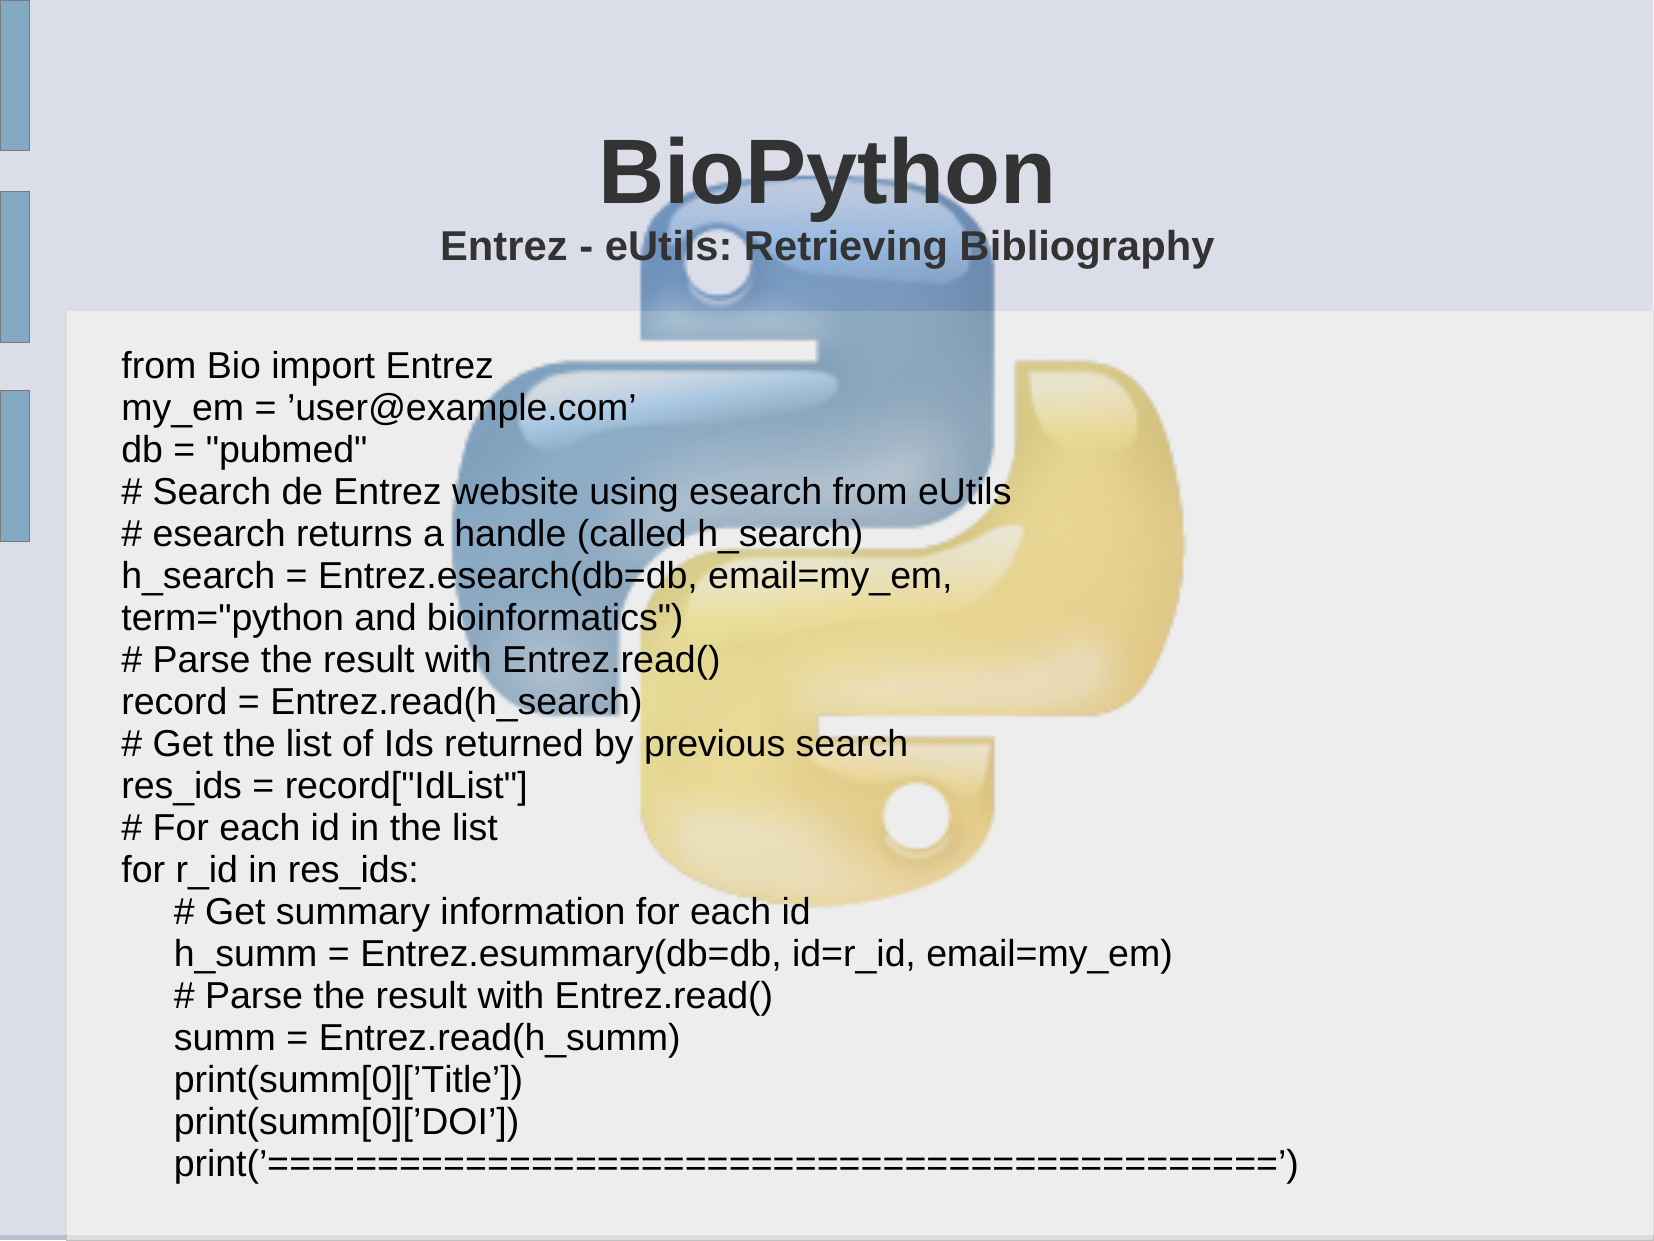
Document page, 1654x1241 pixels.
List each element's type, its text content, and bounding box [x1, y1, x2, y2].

list from Bio import Entrez my_em = ’user@example.com’ db = "pubmed" # Search de Entrez website using esearch from eUtils # esearch returns a handle (called h_search) h_search = Entrez.esearch(db=db, email=my_em, term="python and bioinformatics") # Parse the result with Entrez.read() record = Entrez.read(h_search) # Get the list of Ids returned by previous search res_ids = record["IdList"] # For each id in the list for r_id in res_ids: # Get summary information for each id h_summ = Entrez.esummary(db=db, id=r_id, email=my_em) # Parse the result with Entrez.read() summ = Entrez.read(h_summ) print(summ[0][’Title’]) print(summ[0][’DOI’]) print(’==============================================’) [121, 344, 1654, 1227]
picture [0, 0, 1654, 1235]
title BioPython Entrez - eUtils: Retrieving Bibliography [121, 91, 1534, 299]
